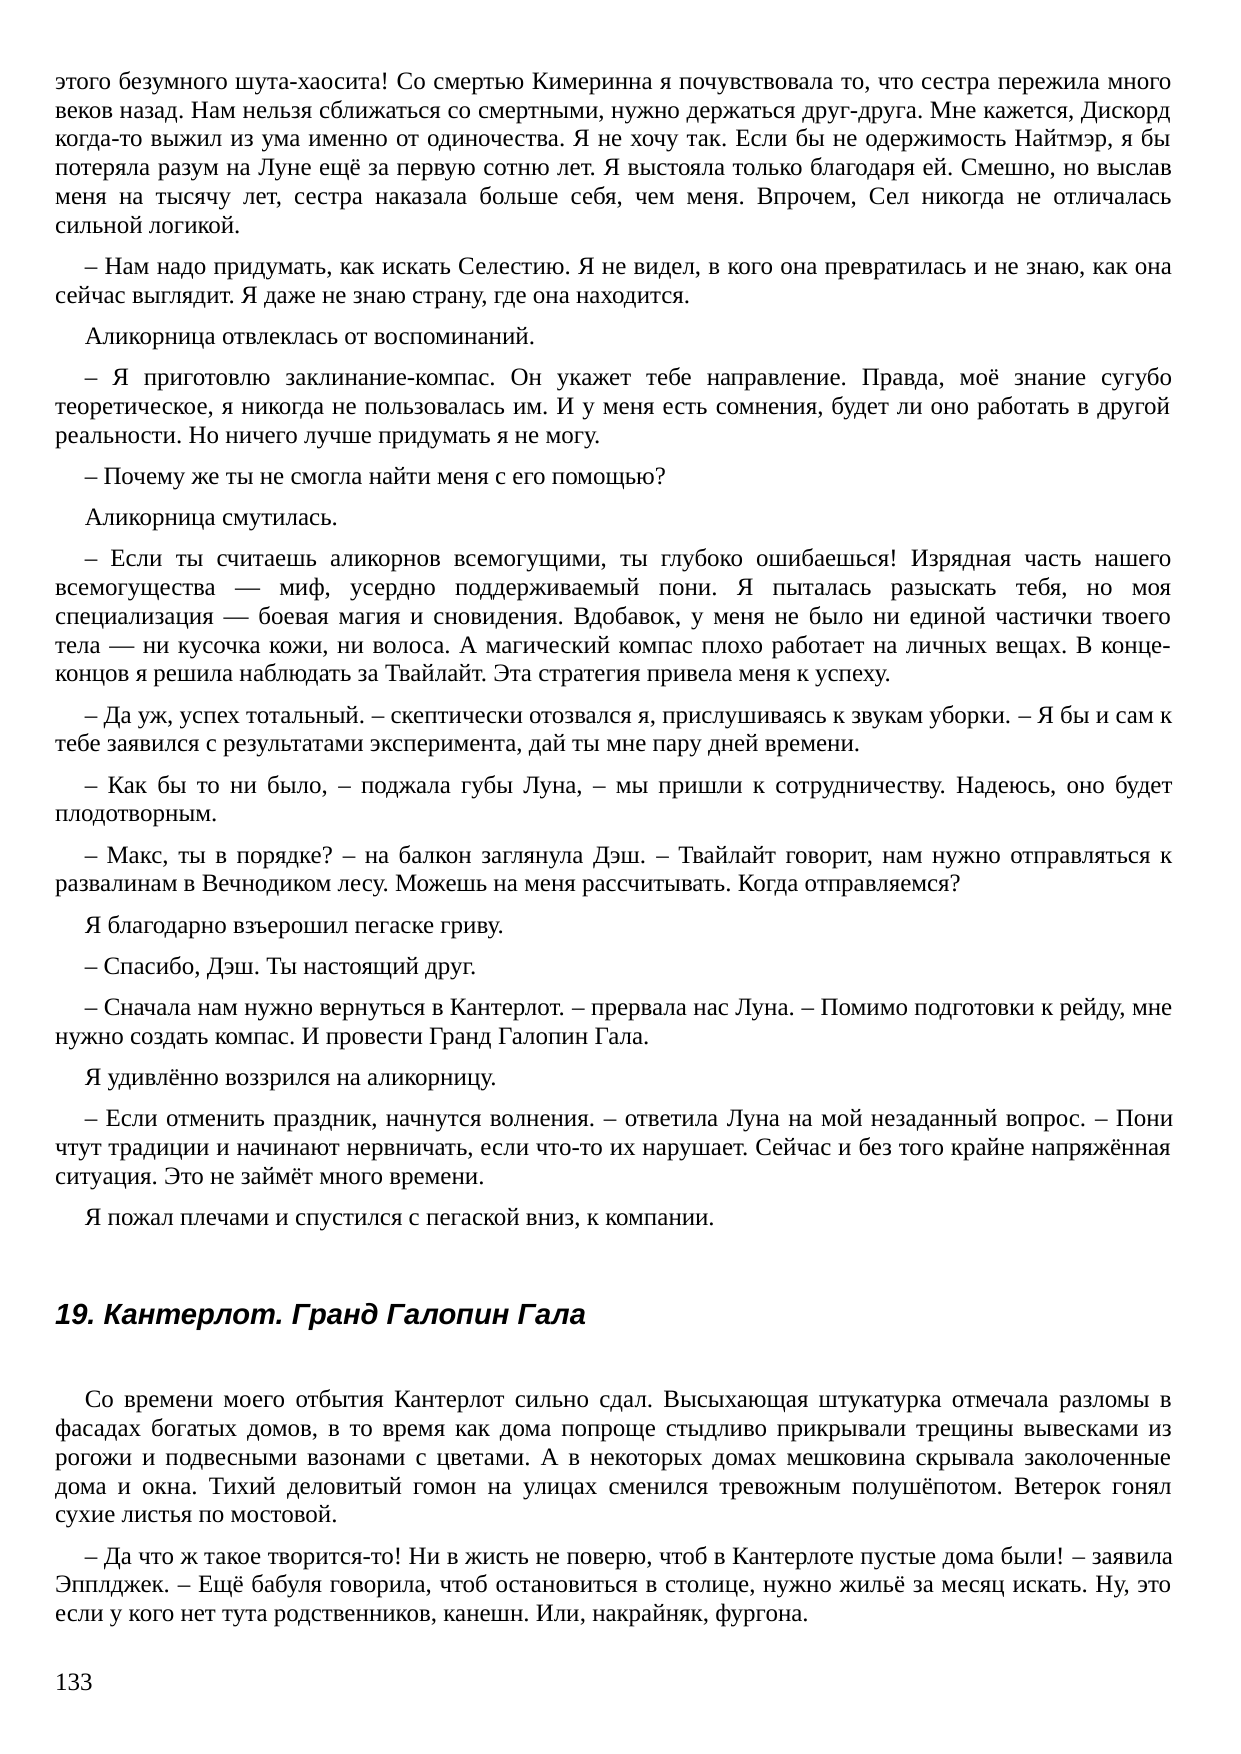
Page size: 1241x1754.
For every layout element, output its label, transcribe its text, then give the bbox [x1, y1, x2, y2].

text Я удивлённо воззрился на аликорницу. [55, 1062, 1173, 1091]
text – Как бы то ни было, – поджала губы Луна, – мы пришли к сотрудничеству. Надеюсь, оно будет плодотворным. [55, 770, 1173, 827]
text – Да уж, успех тотальный. – скептически отозвался я, прислушиваясь к звукам уборки. – Я бы и сам к тебе заявился с результатами эксперимента, дай ты мне пару дней времени. [55, 700, 1173, 757]
text – Сначала нам нужно вернуться в Кантерлот. – прервала нас Луна. – Помимо подготовки к рейду, мне нужно создать компас. И провести Гранд Галопин Гала. [55, 992, 1173, 1050]
text – Нам надо придумать, как искать Селестию. Я не видел, в кого она превратилась и не знаю, как она сейчас выглядит. Я даже не знаю страну, где она находится. [55, 251, 1173, 308]
text – Спасибо, Дэш. Ты настоящий друг. [55, 951, 1173, 980]
text Я благодарно взъерошил пегаске гриву. [55, 910, 1173, 938]
subtitle 19. Кантерлот. Гранд Галопин Гала [55, 1297, 1173, 1331]
text – Почему же ты не смогла найти меня с его помощью? [55, 461, 1173, 490]
text Я пожал плечами и спустился с пегаской вниз, к компании. [55, 1202, 1173, 1231]
text этого безумного шута-хаосита! Со смертью Кимеринна я почувствовала то, что сестра пережила много веков назад. Нам нельзя сближаться со смертными, нужно держаться друг-друга. Мне кажется, Дискорд когда-то выжил из ума именно от одиночества. Я не хочу так. Если бы не одержимость Найтмэр, я бы потеряла разум на Луне ещё за первую сотню лет. Я выстояла только благодаря ей. Смешно, но выслав меня на тысячу лет, сестра наказала больше себя, чем меня. Впрочем, Сел никогда не отличалась сильной логикой. [55, 66, 1173, 238]
text – Да что ж такое творится-то! Ни в жисть не поверю, чтоб в Кантерлоте пустые дома были! – заявила Эпплджек. – Ещё бабуля говорила, чтоб остановиться в столице, нужно жильё за месяц искать. Ну, это если у кого нет тута родственников, канешн. Или, накрайняк, фургона. [55, 1541, 1173, 1627]
text – Если отменить праздник, начнутся волнения. – ответила Луна на мой незаданный вопрос. – Пони чтут традиции и начинают нервничать, если что-то их нарушает. Сейчас и без того крайне напряжённая ситуация. Это не займёт много времени. [55, 1103, 1173, 1190]
text Аликорница отвлеклась от воспоминаний. [55, 321, 1173, 350]
text Со времени моего отбытия Кантерлот сильно сдал. Высыхающая штукатурка отмечала разломы в фасадах богатых домов, в то время как дома попроще стыдливо прикрывали трещины вывесками из рогожи и подвесными вазонами с цветами. А в некоторых домах мешковина скрывала заколоченные дома и окна. Тихий деловитый гомон на улицах сменился тревожным полушёпотом. Ветерок гонял сухие листья по мостовой. [55, 1384, 1173, 1528]
text – Я приготовлю заклинание-компас. Он укажет тебе направление. Правда, моё знание сугубо теоретическое, я никогда не пользовалась им. И у меня есть сомнения, будет ли оно работать в другой реальности. Но ничего лучше придумать я не могу. [55, 362, 1173, 448]
text – Если ты считаешь аликорнов всемогущими, ты глубоко ошибаешься! Изрядная часть нашего всемогущества — миф, усердно поддерживаемый пони. Я пыталась разыскать тебя, но моя специализация — боевая магия и сновидения. Вдобавок, у меня не было ни единой частички твоего тела — ни кусочка кожи, ни волоса. А магический компас плохо работает на личных вещах. В конце-концов я решила наблюдать за Твайлайт. Эта стратегия привела меня к успеху. [55, 543, 1173, 687]
text Аликорница смутилась. [55, 502, 1173, 531]
text – Макс, ты в порядке? – на балкон заглянула Дэш. – Твайлайт говорит, нам нужно отправляться к развалинам в Вечнодиком лесу. Можешь на меня рассчитывать. Когда отправляемся? [55, 840, 1173, 897]
